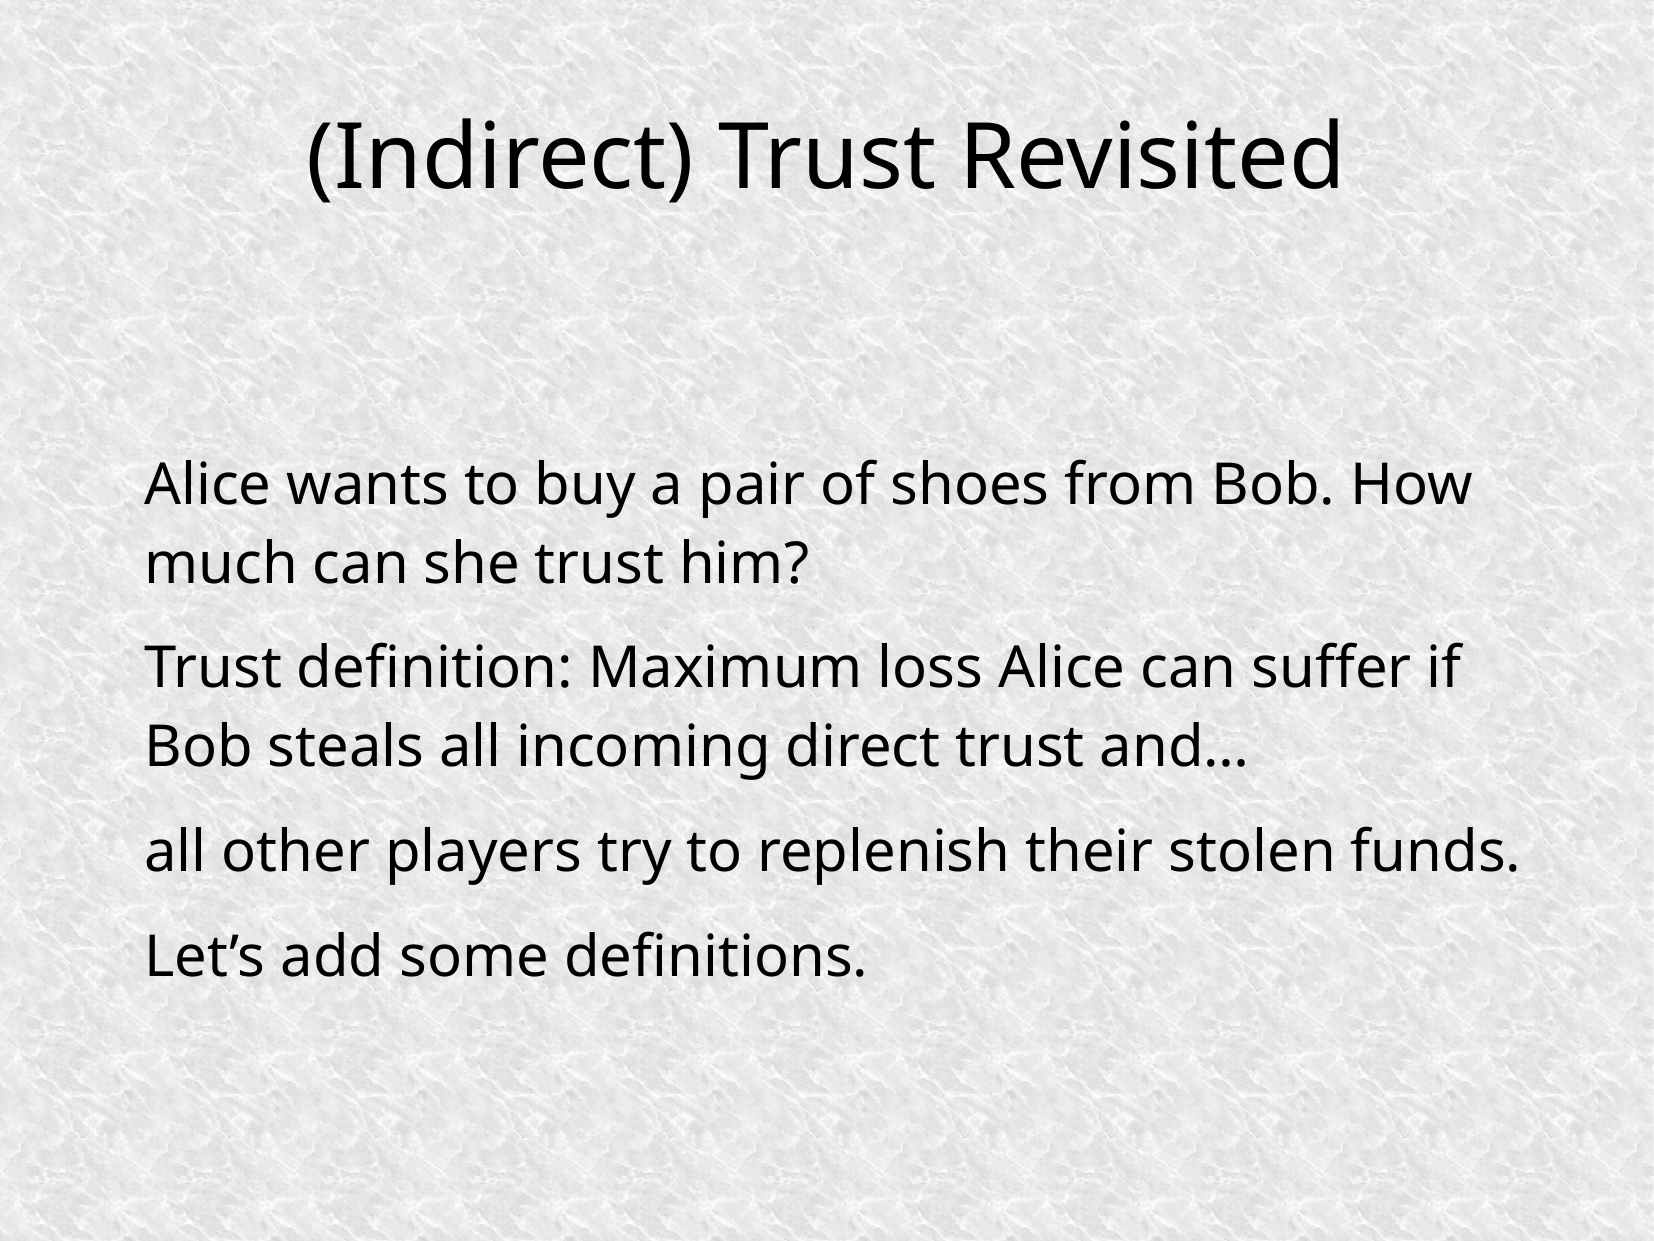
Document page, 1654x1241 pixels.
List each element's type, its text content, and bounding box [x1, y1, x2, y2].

title (Indirect) Trust Revisited [82, 49, 1571, 257]
picture [0, 0, 1654, 1241]
list Alice wants to buy a pair of shoes from Bob. How much can she trust him? Trust definition: Maximum loss Alice can suffer if Bob steals all incoming direct trust and… all other players try to replenish their stolen funds. Let’s add some definitions. [82, 337, 1571, 1057]
